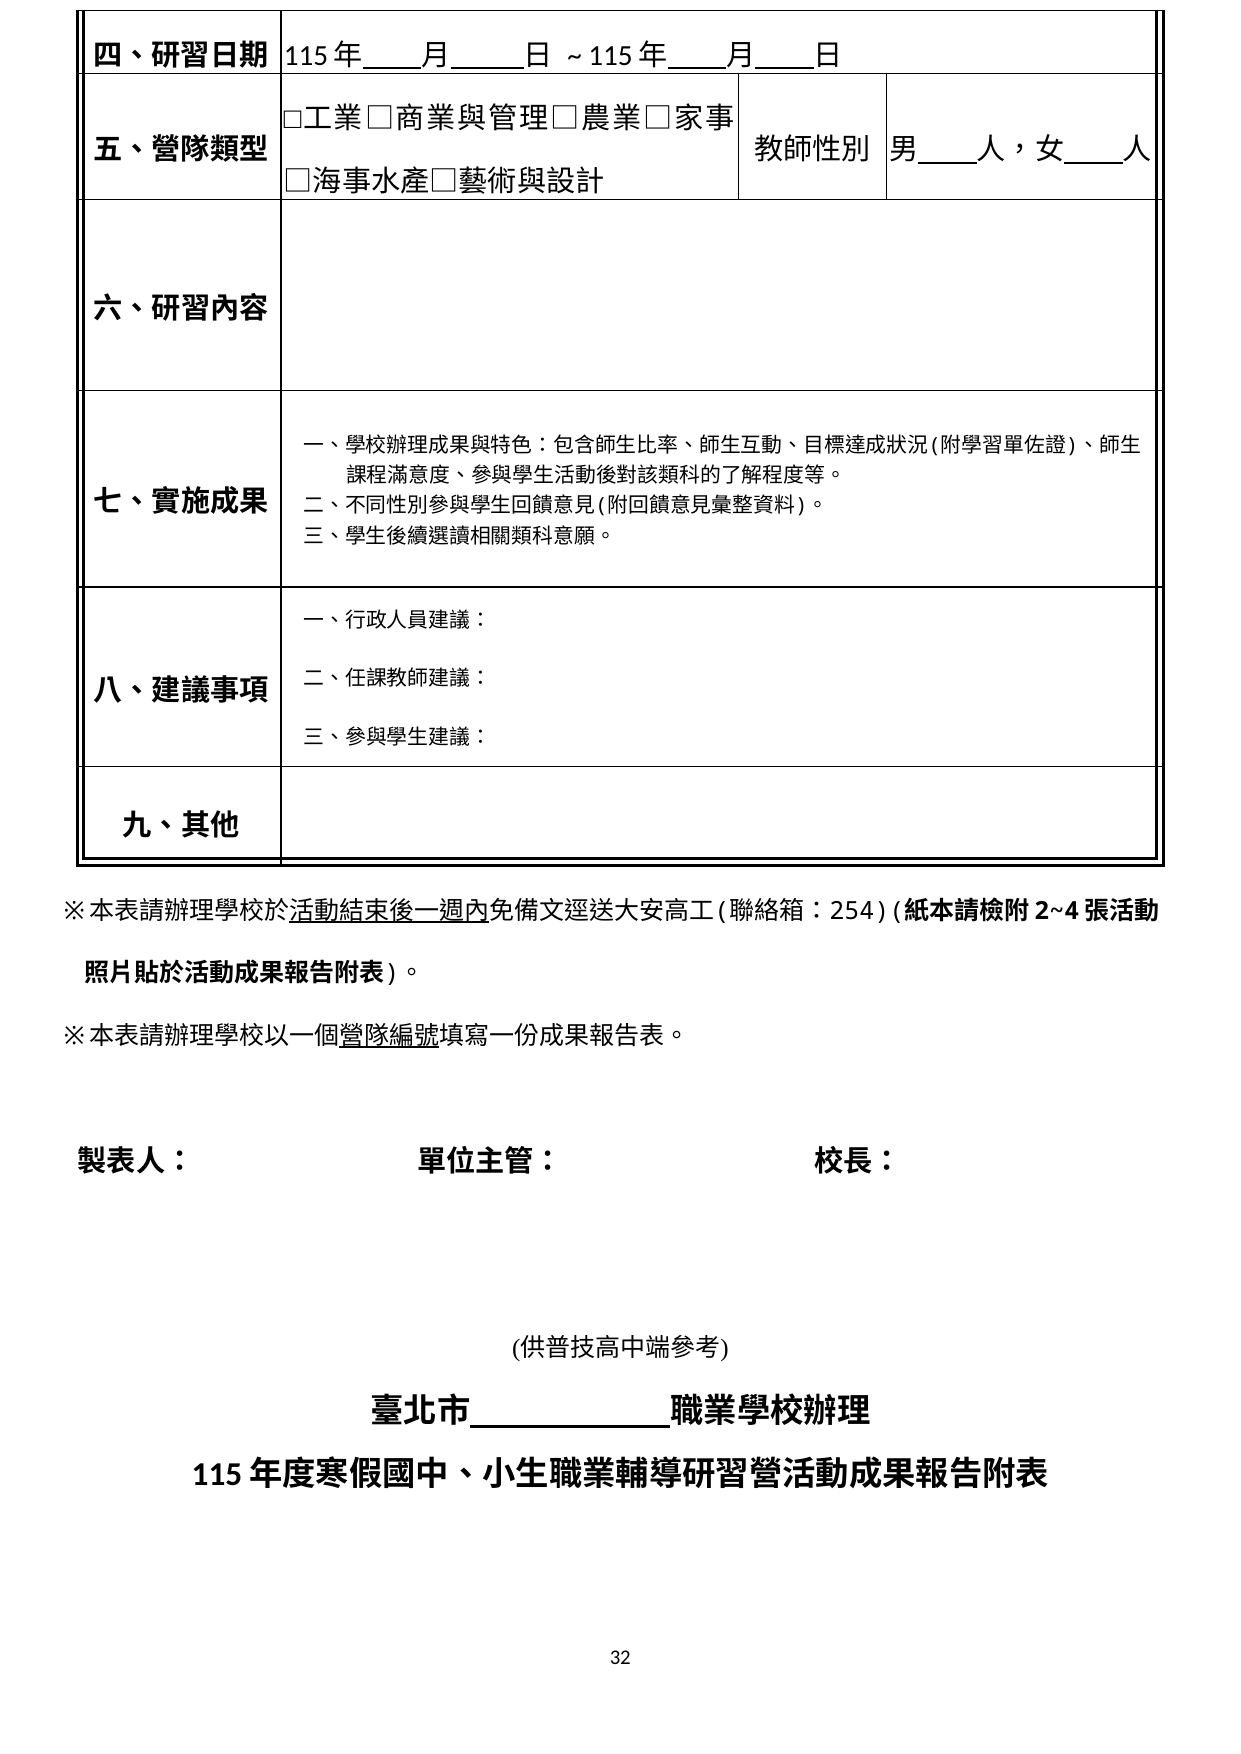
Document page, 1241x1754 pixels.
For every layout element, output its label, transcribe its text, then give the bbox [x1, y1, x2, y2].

table_cell 一、行政人員建議： 二、任課教師建議： 三、參與學生建議： [282, 588, 1155, 766]
table_cell 男 人，女 人 [887, 74, 1155, 199]
table_header 製表人： [47, 1054, 224, 1242]
table_cell 一、學校辦理成果與特色：包含師生比率、師生互動、目標達成狀況(附學習單佐證)、師生課程滿意度、參與學生活動後對該類科的了解程度等。 二、不同性別參與學生回饋意見(附回饋意見彙整資料)。 三、學生後續選讀相關類科意願。 [282, 391, 1155, 586]
table_header [224, 1054, 401, 1242]
table_header 單位主管： [401, 1054, 578, 1242]
text ※本表請辦理學校以一個營隊編號填寫一份成果報告表。 [59, 992, 1181, 1054]
text (供普技高中端參考) [59, 1304, 1181, 1367]
table_cell 八、建議事項 [85, 588, 280, 766]
text ※本表請辦理學校於活動結束後一週內免備文逕送大安高工(聯絡箱：254)(紙本請檢附2~4張活動照片貼於活動成果報告附表)。 [59, 867, 1181, 992]
table_header [960, 1054, 1137, 1242]
table_cell □工業□商業與管理□農業□家事□海事水產□藝術與設計 [282, 74, 738, 199]
table_cell 115年 月 日 ~ 115年 月 日 [282, 11, 1155, 73]
text 臺北市 職業學校辦理 [59, 1367, 1181, 1429]
table_cell [282, 767, 1155, 857]
table_header [579, 1054, 756, 1242]
table_cell 五、營隊類型 [85, 74, 280, 199]
table_cell 六、研習內容 [85, 200, 280, 390]
table_cell 教師性別 [739, 74, 886, 199]
table_cell [282, 200, 1155, 390]
table_cell 九、其他 [85, 767, 280, 857]
table_header 校長： [756, 1054, 960, 1242]
text 115年度寒假國中、小生職業輔導研習營活動成果報告附表 [59, 1429, 1181, 1492]
table_cell 七、實施成果 [85, 391, 280, 586]
table_cell 四、研習日期 [85, 11, 280, 73]
